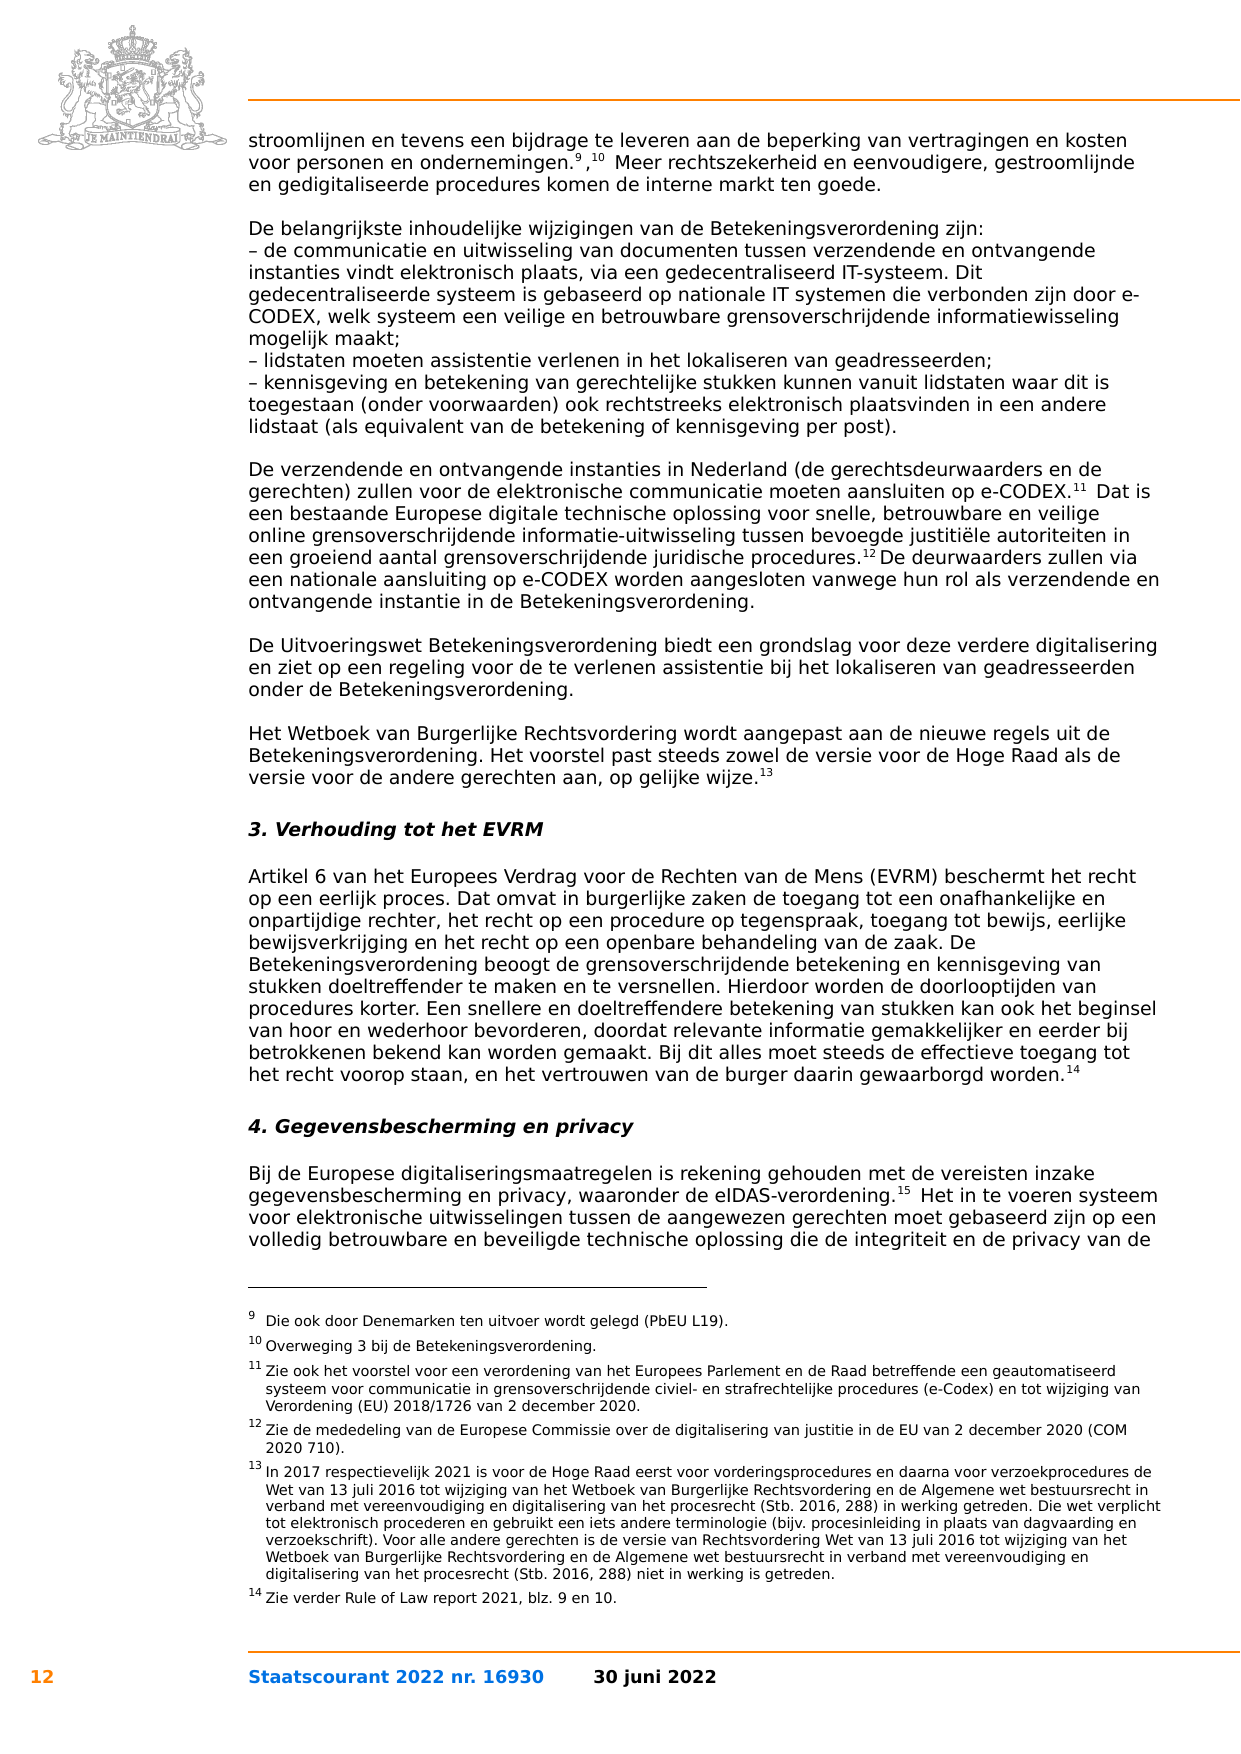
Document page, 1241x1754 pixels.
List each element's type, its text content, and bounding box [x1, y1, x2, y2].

text Zie ook het voorstel voor een verordening van het Europees Parlement en de Raad betreffende een geautomatiseerd systeem voor communicatie in grensoverschrijdende civiel- en strafrechtelijke procedures (e-Codex) en tot wijziging van Verordening (EU) 2018/1726 van 2 december 2020. [248, 1359, 1163, 1415]
picture [38, 25, 227, 150]
text – de communicatie en uitwisseling van documenten tussen verzendende en ontvangende instanties vindt elektronisch plaats, via een gedecentraliseerd IT-systeem. Dit gedecentraliseerde systeem is gebaseerd op nationale IT systemen die verbonden zijn door e-CODEX, welk systeem een veilige en betrouwbare grensoverschrijdende informatiewisseling mogelijk maakt; [248, 240, 1163, 349]
text De verzendende en ontvangende instanties in Nederland (de gerechtsdeurwaarders en de gerechten) zullen voor de elektronische communicatie moeten aansluiten op e-CODEX. Dat is een bestaande Europese digitale technische oplossing voor snelle, betrouwbare en veilige online grensoverschrijdende informatie-uitwisseling tussen bevoegde justitiële autoriteiten in een groeiend aantal grensoverschrijdende juridische procedures.De deurwaarders zullen via een nationale aansluiting op e-CODEX worden aangesloten vanwege hun rol als verzendende en ontvangende instantie in de Betekeningsverordening. [248, 459, 1163, 613]
text Zie verder Rule of Law report 2021, blz. 9 en 10. [248, 1586, 1163, 1608]
text De belangrijkste inhoudelijke wijzigingen van de Betekeningsverordening zijn: [248, 218, 1163, 240]
text Het Wetboek van Burgerlijke Rechtsvordering wordt aangepast aan de nieuwe regels uit de Betekeningsverordening. Het voorstel past steeds zowel de versie voor de Hoge Raad als de versie voor de andere gerechten aan, op gelijke wijze. [248, 723, 1163, 789]
text In 2017 respectievelijk 2021 is voor de Hoge Raad eerst voor vorderingsprocedures en daarna voor verzoekprocedures de Wet van 13 juli 2016 tot wijziging van het Wetboek van Burgerlijke Rechtsvordering en de Algemene wet bestuursrecht in verband met vereenvoudiging en digitalisering van het procesrecht (Stb. 2016, 288) in werking getreden. Die wet verplicht tot elektronisch procederen en gebruikt een iets andere terminologie (bijv. procesinleiding in plaats van dagvaarding en verzoekschrift). Voor alle andere gerechten is de versie van Rechtsvordering Wet van 13 juli 2016 tot wijziging van het Wetboek van Burgerlijke Rechtsvordering en de Algemene wet bestuursrecht in verband met vereenvoudiging en digitalisering van het procesrecht (Stb. 2016, 288) niet in werking is getreden. [248, 1459, 1163, 1583]
text Bij de Europese digitaliseringsmaatregelen is rekening gehouden met de vereisten inzake gegevensbescherming en privacy, waaronder de eIDAS-verordening. Het in te voeren systeem voor elektronische uitwisselingen tussen de aangewezen gerechten moet gebaseerd zijn op een volledig betrouwbare en beveiligde technische oplossing die de integriteit en de privacy van de [248, 1163, 1163, 1251]
text Artikel 6 van het Europees Verdrag voor de Rechten van de Mens (EVRM) beschermt het recht op een eerlijk proces. Dat omvat in burgerlijke zaken de toegang tot een onafhankelijke en onpartijdige rechter, het recht op een procedure op tegenspraak, toegang tot bewijs, eerlijke bewijsverkrijging en het recht op een openbare behandeling van de zaak. De Betekeningsverordening beoogt de grensoverschrijdende betekening en kennisgeving van stukken doeltreffender te maken en te versnellen. Hierdoor worden de doorlooptijden van procedures korter. Een snellere en doeltreffendere betekening van stukken kan ook het beginsel van hoor en wederhoor bevorderen, doordat relevante informatie gemakkelijker en eerder bij betrokkenen bekend kan worden gemaakt. Bij dit alles moet steeds de effectieve toegang tot het recht voorop staan, en het vertrouwen van de burger daarin gewaarborgd worden. [248, 866, 1163, 1086]
text Die ook door Denemarken ten uitvoer wordt gelegd (PbEU L19). [248, 1309, 1163, 1331]
subtitle 4. Gegevensbescherming en privacy [248, 1116, 1163, 1138]
text De Uitvoeringswet Betekeningsverordening biedt een grondslag voor deze verdere digitalisering en ziet op een regeling voor de te verlenen assistentie bij het lokaliseren van geadresseerden onder de Betekeningsverordening. [248, 635, 1163, 701]
text Overweging 3 bij de Betekeningsverordening. [248, 1334, 1163, 1356]
text stroomlijnen en tevens een bijdrage te leveren aan de beperking van vertragingen en kosten voor personen en ondernemingen., Meer rechtszekerheid en eenvoudigere, gestroomlijnde en gedigitaliseerde procedures komen de interne markt ten goede. [248, 130, 1163, 196]
subtitle 3. Verhouding tot het EVRM [248, 819, 1163, 841]
text – kennisgeving en betekening van gerechtelijke stukken kunnen vanuit lidstaten waar dit is toegestaan (onder voorwaarden) ook rechtstreeks elektronisch plaatsvinden in een andere lidstaat (als equivalent van de betekening of kennisgeving per post). [248, 372, 1163, 437]
text – lidstaten moeten assistentie verlenen in het lokaliseren van geadresseerden; [248, 349, 1163, 372]
text Zie de mededeling van de Europese Commissie over de digitalisering van justitie in de EU van 2 december 2020 (COM 2020 710). [248, 1418, 1163, 1457]
